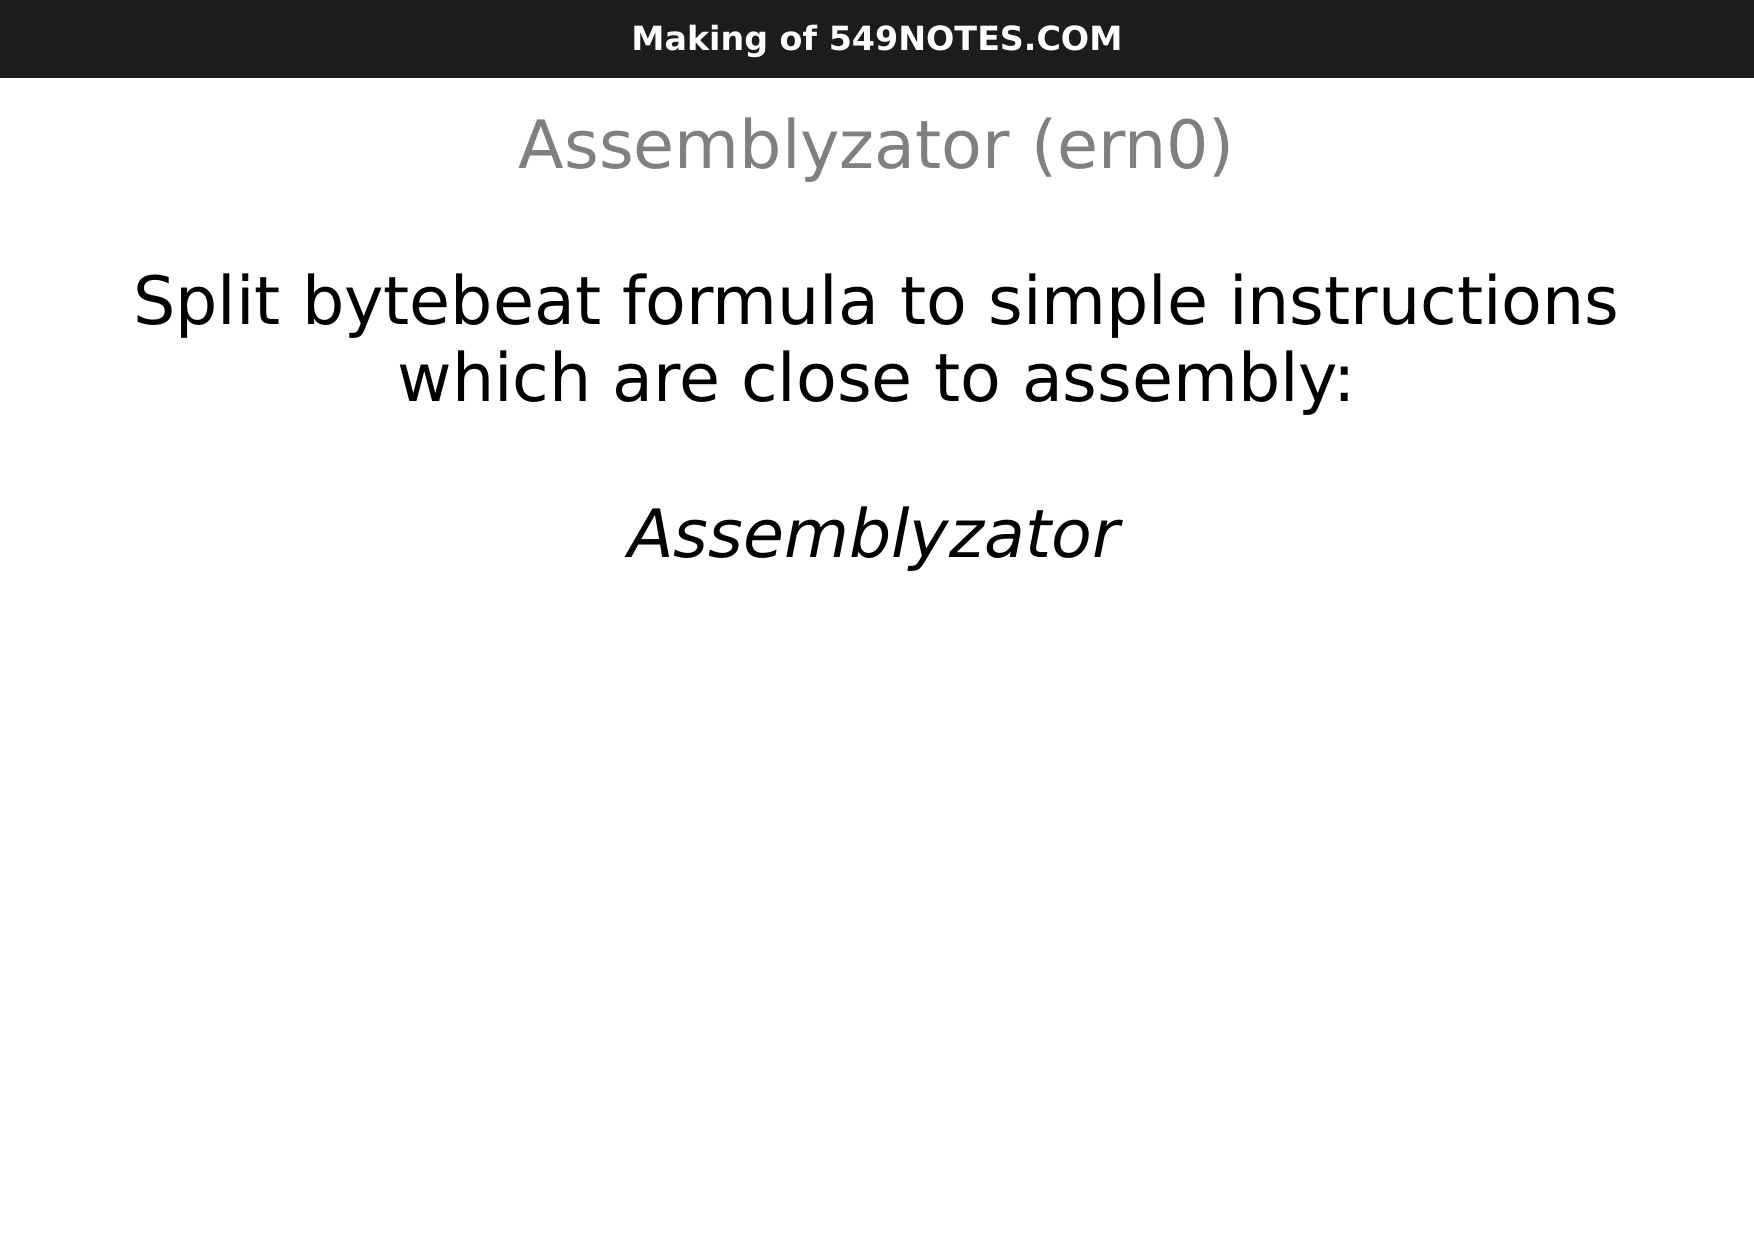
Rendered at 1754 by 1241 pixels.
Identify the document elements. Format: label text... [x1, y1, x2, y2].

text Split bytebeat formula to simple instructions [0, 262, 1754, 340]
text Assemblyzator [0, 495, 1754, 573]
text Assemblyzator (ern0) [0, 107, 1754, 185]
text which are close to assembly: [0, 340, 1754, 417]
